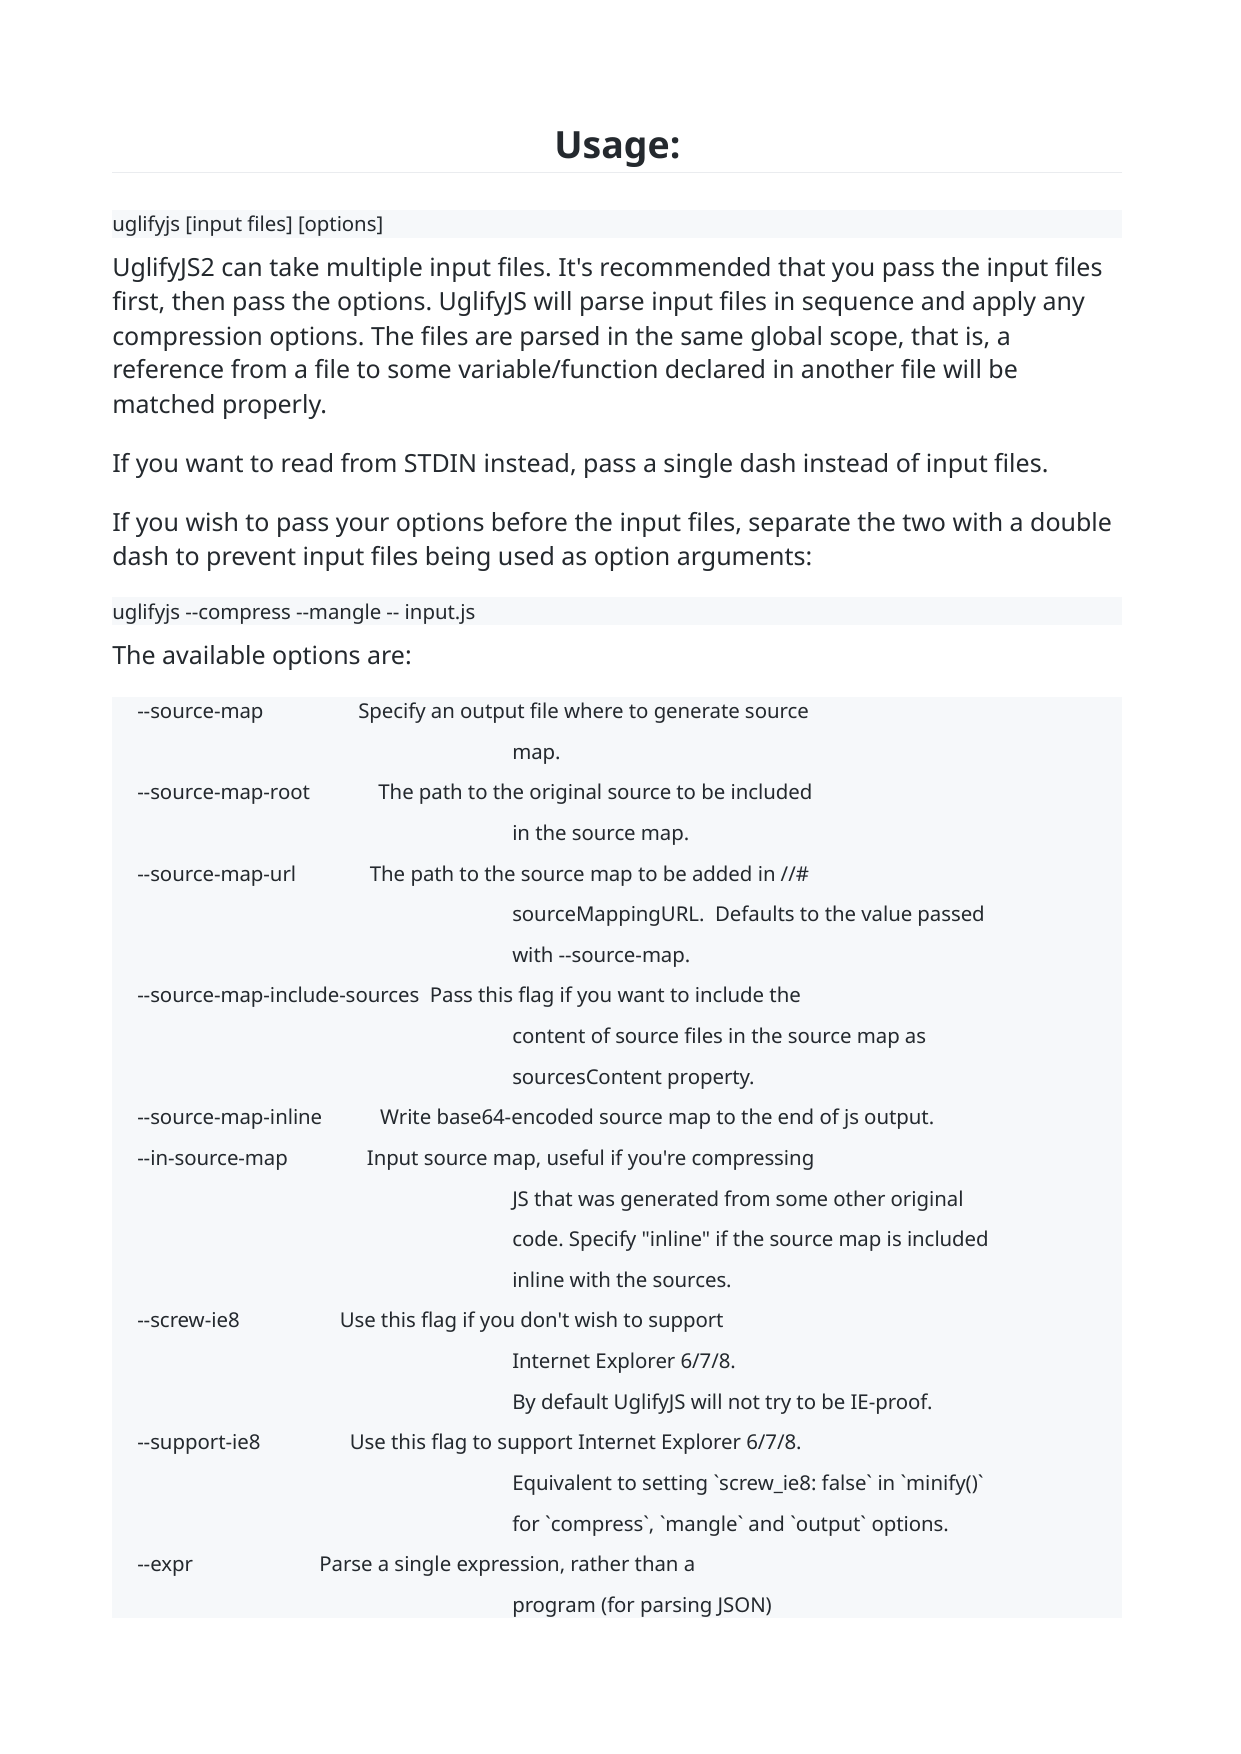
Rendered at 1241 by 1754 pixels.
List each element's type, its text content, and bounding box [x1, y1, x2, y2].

text program (for parsing JSON) [112, 1590, 1122, 1618]
text --source-map Specify an output file where to generate source [112, 697, 1122, 725]
text --expr Parse a single expression, rather than a [112, 1550, 1122, 1578]
text --in-source-map Input source map, useful if you're compressing [112, 1143, 1122, 1172]
text --support-ie8 Use this flag to support Internet Explorer 6/7/8. [112, 1428, 1122, 1456]
text The available options are: [112, 638, 1122, 672]
text JS that was generated from some other original [112, 1184, 1122, 1212]
text content of source files in the source map as [112, 1022, 1122, 1050]
text --source-map-inline Write base64-encoded source map to the end of js output. [112, 1103, 1122, 1131]
text sourceMappingURL. Defaults to the value passed [112, 900, 1122, 928]
text sourcesContent property. [112, 1062, 1122, 1090]
text --source-map-url The path to the source map to be added in //# [112, 859, 1122, 887]
text UglifyJS2 can take multiple input files. It's recommended that you pass the input files first, then pass the options. UglifyJS will parse input files in sequence and apply any compression options. The files are parsed in the same global scope, that is, a reference from a file to some variable/function declared in another file will be matched properly. [112, 250, 1122, 420]
text in the source map. [112, 818, 1122, 847]
text If you want to read from STDIN instead, pass a single dash instead of input files. [112, 445, 1122, 479]
text uglifyjs --compress --mangle -- input.js [112, 597, 1122, 625]
text Equivalent to setting `screw_ie8: false` in `minify()` [112, 1468, 1122, 1497]
text uglifyjs [input files] [options] [112, 210, 1122, 238]
subtitle Usage: [112, 118, 1122, 172]
text --source-map-include-sources Pass this flag if you want to include the [112, 981, 1122, 1009]
text for `compress`, `mangle` and `output` options. [112, 1509, 1122, 1537]
text with --source-map. [112, 940, 1122, 968]
text If you wish to pass your options before the input files, separate the two with a double dash to prevent input files being used as option arguments: [112, 504, 1122, 572]
text Internet Explorer 6/7/8. [112, 1347, 1122, 1375]
text --source-map-root The path to the original source to be included [112, 778, 1122, 806]
text By default UglifyJS will not try to be IE-proof. [112, 1387, 1122, 1415]
text inline with the sources. [112, 1265, 1122, 1293]
text code. Specify "inline" if the source map is included [112, 1225, 1122, 1253]
text --screw-ie8 Use this flag if you don't wish to support [112, 1306, 1122, 1334]
text map. [112, 737, 1122, 765]
